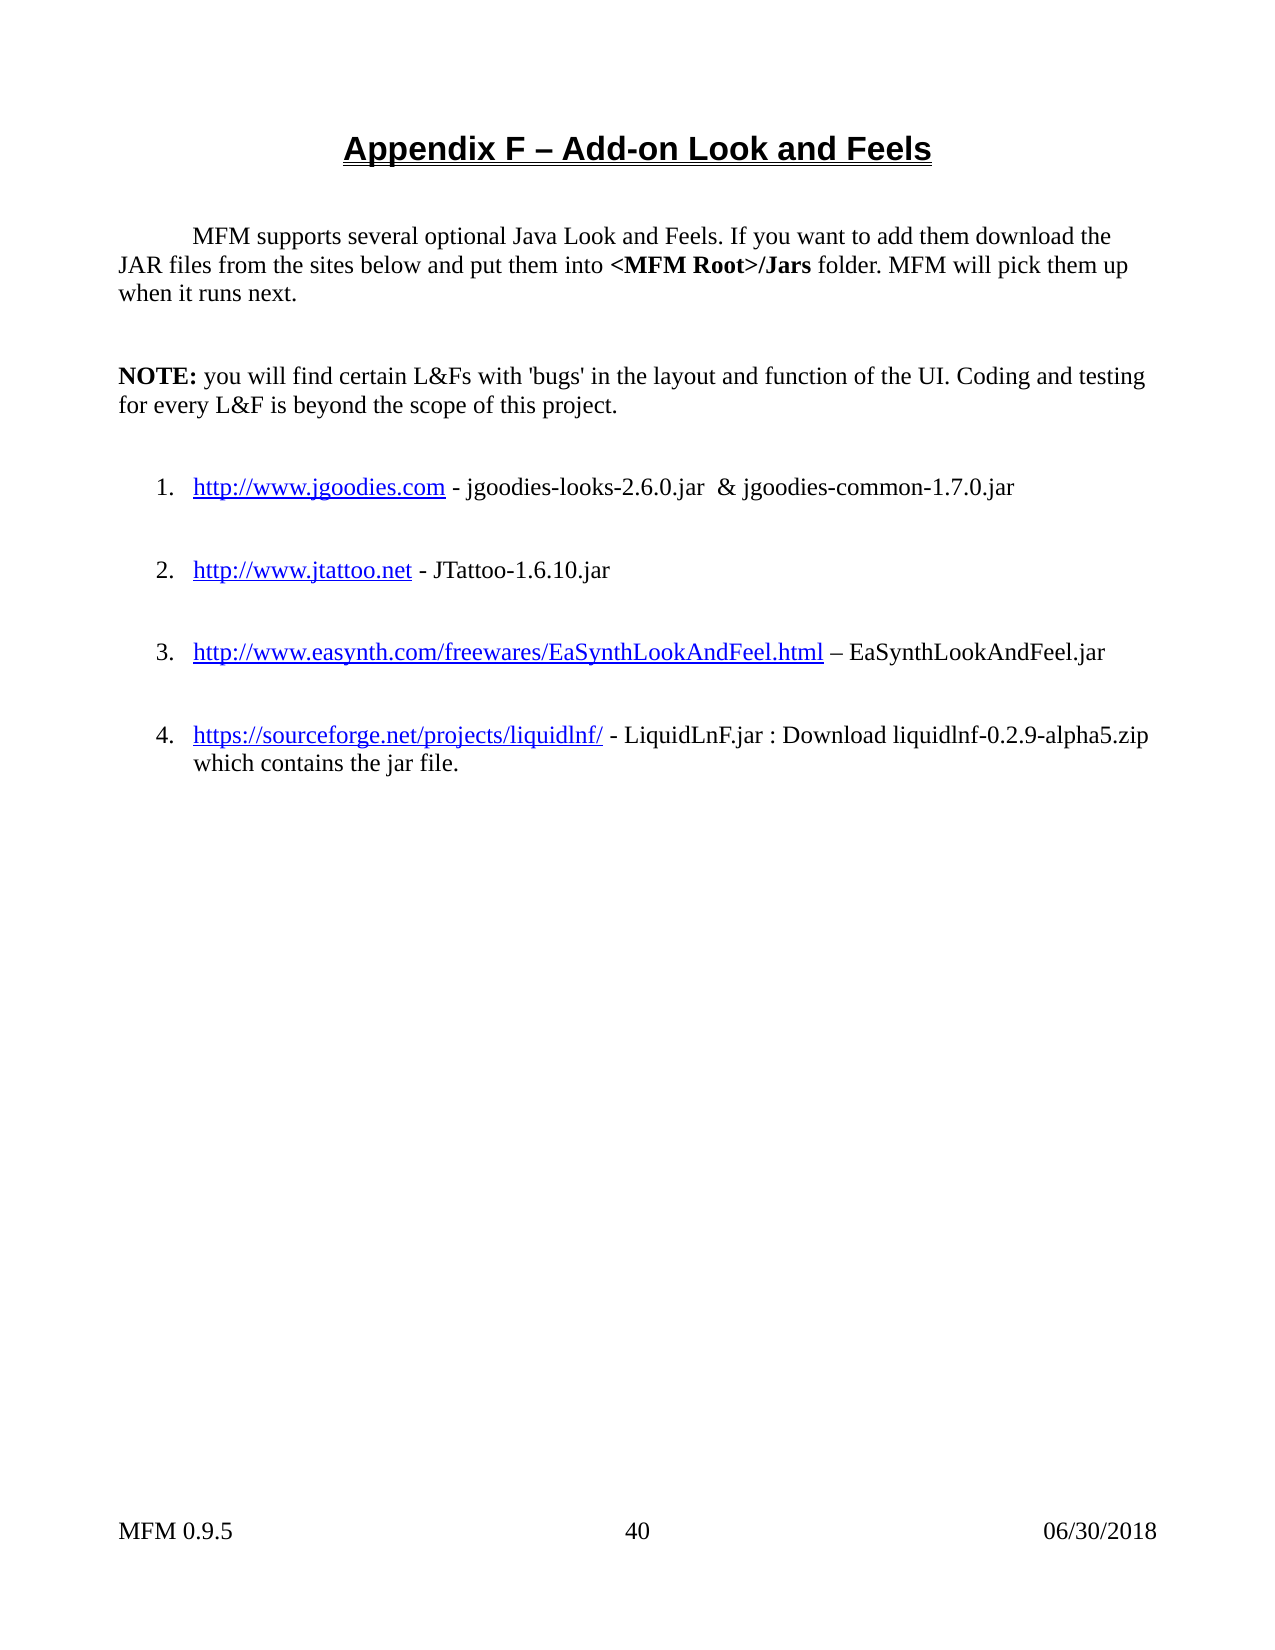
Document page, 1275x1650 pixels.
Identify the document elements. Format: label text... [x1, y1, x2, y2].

list http://www.jtattoo.net - JTattoo-1.6.10.jar [156, 555, 1157, 583]
list https://sourceforge.net/projects/liquidlnf/ - LiquidLnF.jar : Download liquidlnf-0.2.9-alpha5.zip which contains the jar file. [156, 720, 1157, 777]
list http://www.jgoodies.com - jgoodies-looks-2.6.0.jar & jgoodies-common-1.7.0.jar [156, 472, 1157, 501]
subtitle Appendix F – Add-on Look and Feels [118, 128, 1157, 167]
text MFM supports several optional Java Look and Feels. If you want to add them download the JAR files from the sites below and put them into <MFM Root>/Jars folder. MFM will pick them up when it runs next. [118, 221, 1157, 307]
text NOTE: you will find certain L&Fs with 'bugs' in the layout and function of the UI. Coding and testing for every L&F is beyond the scope of this project. [118, 361, 1157, 418]
list http://www.easynth.com/freewares/EaSynthLookAndFeel.html – EaSynthLookAndFeel.jar [156, 637, 1157, 666]
